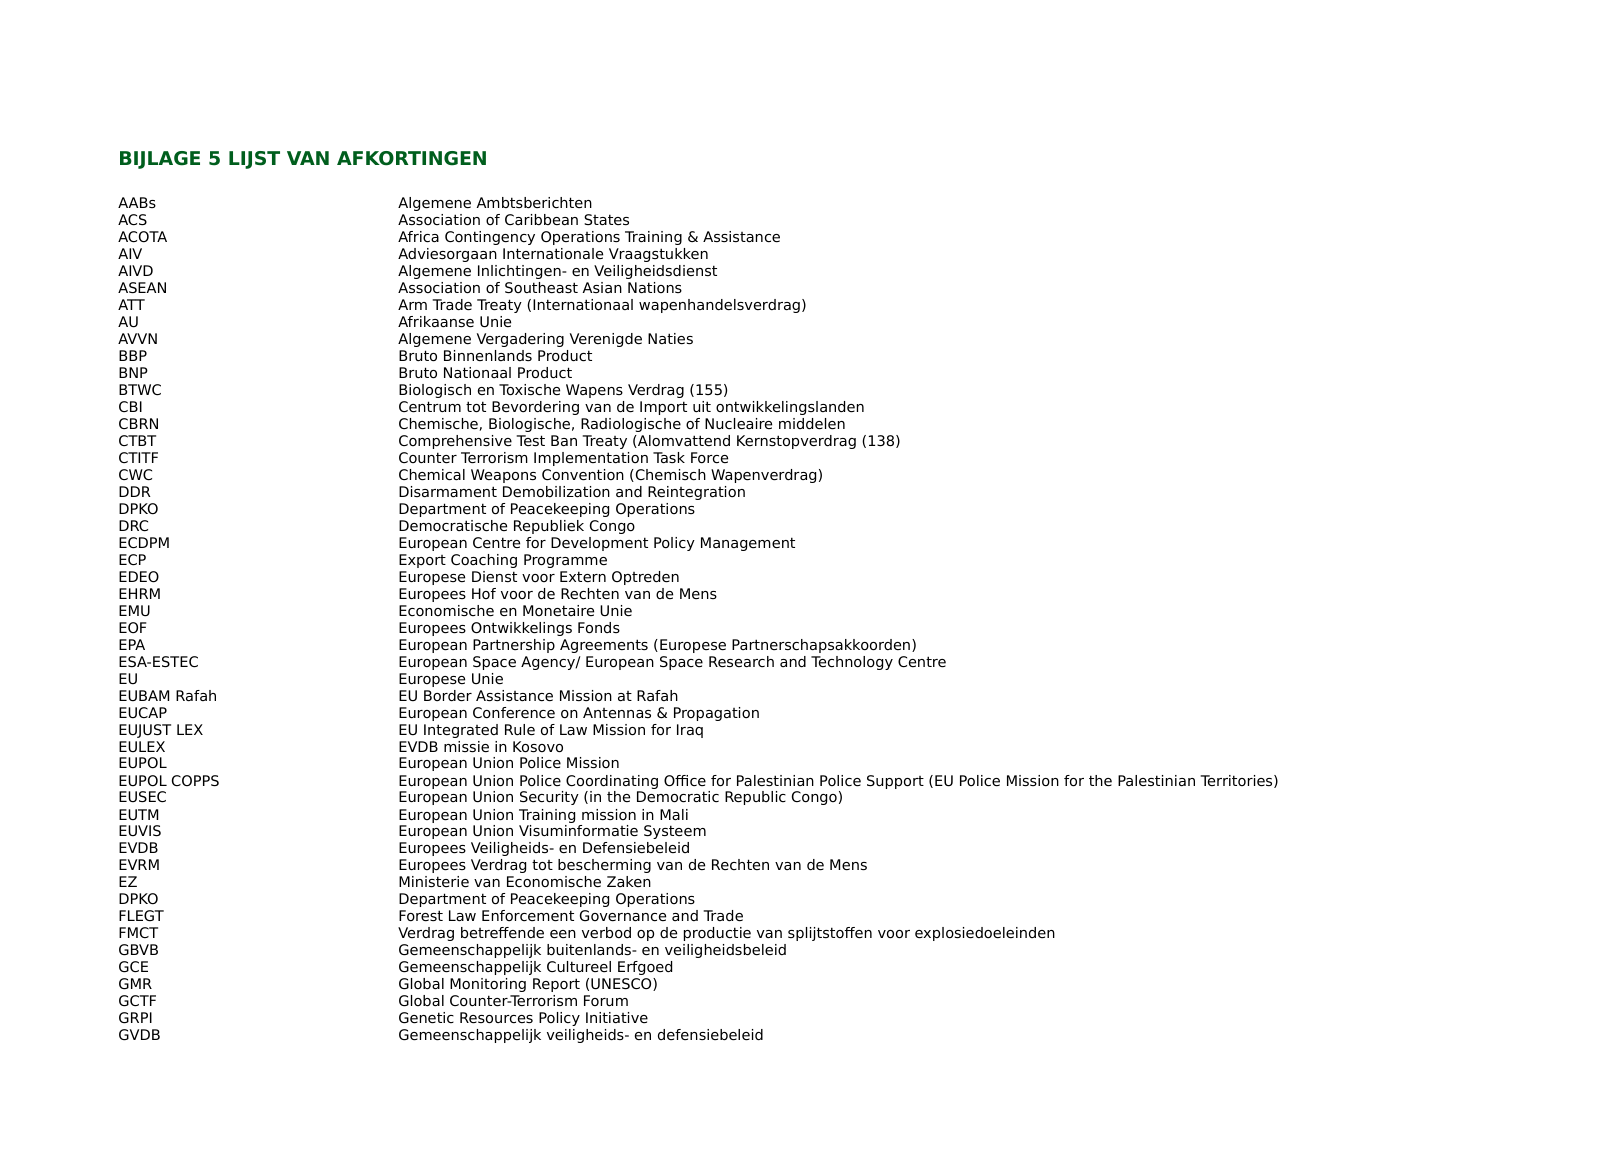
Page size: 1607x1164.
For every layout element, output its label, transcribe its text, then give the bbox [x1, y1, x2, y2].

table_cell ATT [118, 297, 392, 314]
table_cell Europese Unie [392, 671, 1488, 687]
table_cell Algemene Inlichtingen- en Veiligheidsdienst [392, 263, 1488, 280]
table_cell AIV [118, 246, 392, 263]
table_cell AU [118, 314, 392, 331]
table_cell European Centre for Development Policy Management [392, 535, 1488, 552]
table_cell Association of Caribbean States [392, 212, 1488, 229]
table_cell EZ [118, 874, 392, 891]
table_cell DPKO [118, 891, 392, 908]
table_cell EU [118, 671, 392, 687]
table_cell EUPOL [118, 755, 392, 772]
table_cell Gemeenschappelijk buitenlands- en veiligheidsbeleid [392, 942, 1488, 959]
table_cell EU Integrated Rule of Law Mission for Iraq [392, 721, 1488, 738]
table_cell Association of Southeast Asian Nations [392, 280, 1488, 297]
table_cell ESA-ESTEC [118, 654, 392, 671]
table_cell GRPI [118, 1010, 392, 1027]
table_cell EUPOL COPPS [118, 773, 392, 789]
table_cell Chemical Weapons Convention (Chemisch Wapenverdrag) [392, 467, 1488, 484]
table_cell GCE [118, 959, 392, 976]
table_cell EVDB missie in Kosovo [392, 739, 1488, 755]
table_cell Disarmament Demobilization and Reintegration [392, 484, 1488, 501]
table_cell EUVIS [118, 823, 392, 840]
table_cell FMCT [118, 925, 392, 942]
table_cell CBI [118, 399, 392, 416]
table_cell EMU [118, 603, 392, 619]
table_cell Europees Ontwikkelings Fonds [392, 620, 1488, 637]
table_cell CWC [118, 467, 392, 484]
table_cell CBRN [118, 416, 392, 433]
table_cell Europees Verdrag tot bescherming van de Rechten van de Mens [392, 857, 1488, 874]
table_cell EHRM [118, 586, 392, 603]
table_cell EVDB [118, 840, 392, 857]
table_cell Europese Dienst voor Extern Optreden [392, 569, 1488, 586]
table_cell EU Border Assistance Mission at Rafah [392, 688, 1488, 704]
table_cell Forest Law Enforcement Governance and Trade [392, 908, 1488, 925]
table_cell CTITF [118, 450, 392, 467]
table_cell Export Coaching Programme [392, 552, 1488, 569]
subtitle BIJLAGE 5 LIJST VAN AFKORTINGEN [118, 148, 1488, 170]
table_cell Global Monitoring Report (UNESCO) [392, 976, 1488, 993]
table_cell ECDPM [118, 535, 392, 552]
table_cell Democratische Republiek Congo [392, 518, 1488, 535]
table_cell Department of Peacekeeping Operations [392, 501, 1488, 518]
table_cell Europees Veiligheids- en Defensiebeleid [392, 840, 1488, 857]
table_cell Algemene Vergadering Verenigde Naties [392, 331, 1488, 348]
table_cell CTBT [118, 433, 392, 450]
table_cell EULEX [118, 739, 392, 755]
table_cell European Union Police Mission [392, 755, 1488, 772]
table_cell Global Counter-Terrorism Forum [392, 993, 1488, 1010]
table_cell ACOTA [118, 229, 392, 246]
table_cell EUTM [118, 806, 392, 823]
table_cell AVVN [118, 331, 392, 348]
table_cell Verdrag betreffende een verbod op de productie van splijtstoffen voor explosiedoeleinden [392, 925, 1488, 942]
table_cell European Union Police Coordinating Office for Palestinian Police Support (EU Police Mission for the Palestinian Territories) [392, 773, 1488, 789]
table_cell Genetic Resources Policy Initiative [392, 1010, 1488, 1027]
table_cell ECP [118, 552, 392, 569]
table_cell EOF [118, 620, 392, 637]
table_cell Counter Terrorism Implementation Task Force [392, 450, 1488, 467]
table_cell Bruto Binnenlands Product [392, 348, 1488, 365]
table_cell GBVB [118, 942, 392, 959]
table_cell EDEO [118, 569, 392, 586]
table_cell Gemeenschappelijk Cultureel Erfgoed [392, 959, 1488, 976]
table_header Algemene Ambtsberichten [392, 195, 1488, 212]
table_cell European Union Training mission in Mali [392, 806, 1488, 823]
table_cell Ministerie van Economische Zaken [392, 874, 1488, 891]
table_cell European Union Security (in the Democratic Republic Congo) [392, 789, 1488, 806]
table_cell Bruto Nationaal Product [392, 365, 1488, 382]
table_cell DDR [118, 484, 392, 501]
table_cell Department of Peacekeeping Operations [392, 891, 1488, 908]
table_cell European Partnership Agreements (Europese Partnerschapsakkoorden) [392, 637, 1488, 653]
table_cell Europees Hof voor de Rechten van de Mens [392, 586, 1488, 603]
table_cell European Conference on Antennas & Propagation [392, 705, 1488, 721]
table_cell EUCAP [118, 705, 392, 721]
table_cell European Space Agency/ European Space Research and Technology Centre [392, 654, 1488, 671]
table_cell EUJUST LEX [118, 721, 392, 738]
table_cell Afrikaanse Unie [392, 314, 1488, 331]
table_cell GVDB [118, 1027, 392, 1044]
table_cell Adviesorgaan Internationale Vraagstukken [392, 246, 1488, 263]
table_cell ACS [118, 212, 392, 229]
table_cell BNP [118, 365, 392, 382]
table_cell Chemische, Biologische, Radiologische of Nucleaire middelen [392, 416, 1488, 433]
table_cell BBP [118, 348, 392, 365]
table_cell Centrum tot Bevordering van de Import uit ontwikkelingslanden [392, 399, 1488, 416]
table_cell Comprehensive Test Ban Treaty (Alomvattend Kernstopverdrag (138) [392, 433, 1488, 450]
table_cell ASEAN [118, 280, 392, 297]
table_cell FLEGT [118, 908, 392, 925]
table_cell Africa Contingency Operations Training & Assistance [392, 229, 1488, 246]
table_cell DRC [118, 518, 392, 535]
table_cell Economische en Monetaire Unie [392, 603, 1488, 619]
table_cell DPKO [118, 501, 392, 518]
table_cell AIVD [118, 263, 392, 280]
table_cell EPA [118, 637, 392, 653]
table_cell Arm Trade Treaty (Internationaal wapenhandelsverdrag) [392, 297, 1488, 314]
table_header AABs [118, 195, 392, 212]
table_cell Gemeenschappelijk veiligheids- en defensiebeleid [392, 1027, 1488, 1044]
table_cell EUSEC [118, 789, 392, 806]
table_cell BTWC [118, 382, 392, 399]
table_cell EUBAM Rafah [118, 688, 392, 704]
table_cell EVRM [118, 857, 392, 874]
table_cell European Union Visuminformatie Systeem [392, 823, 1488, 840]
table_cell GMR [118, 976, 392, 993]
table_cell GCTF [118, 993, 392, 1010]
table_cell Biologisch en Toxische Wapens Verdrag (155) [392, 382, 1488, 399]
